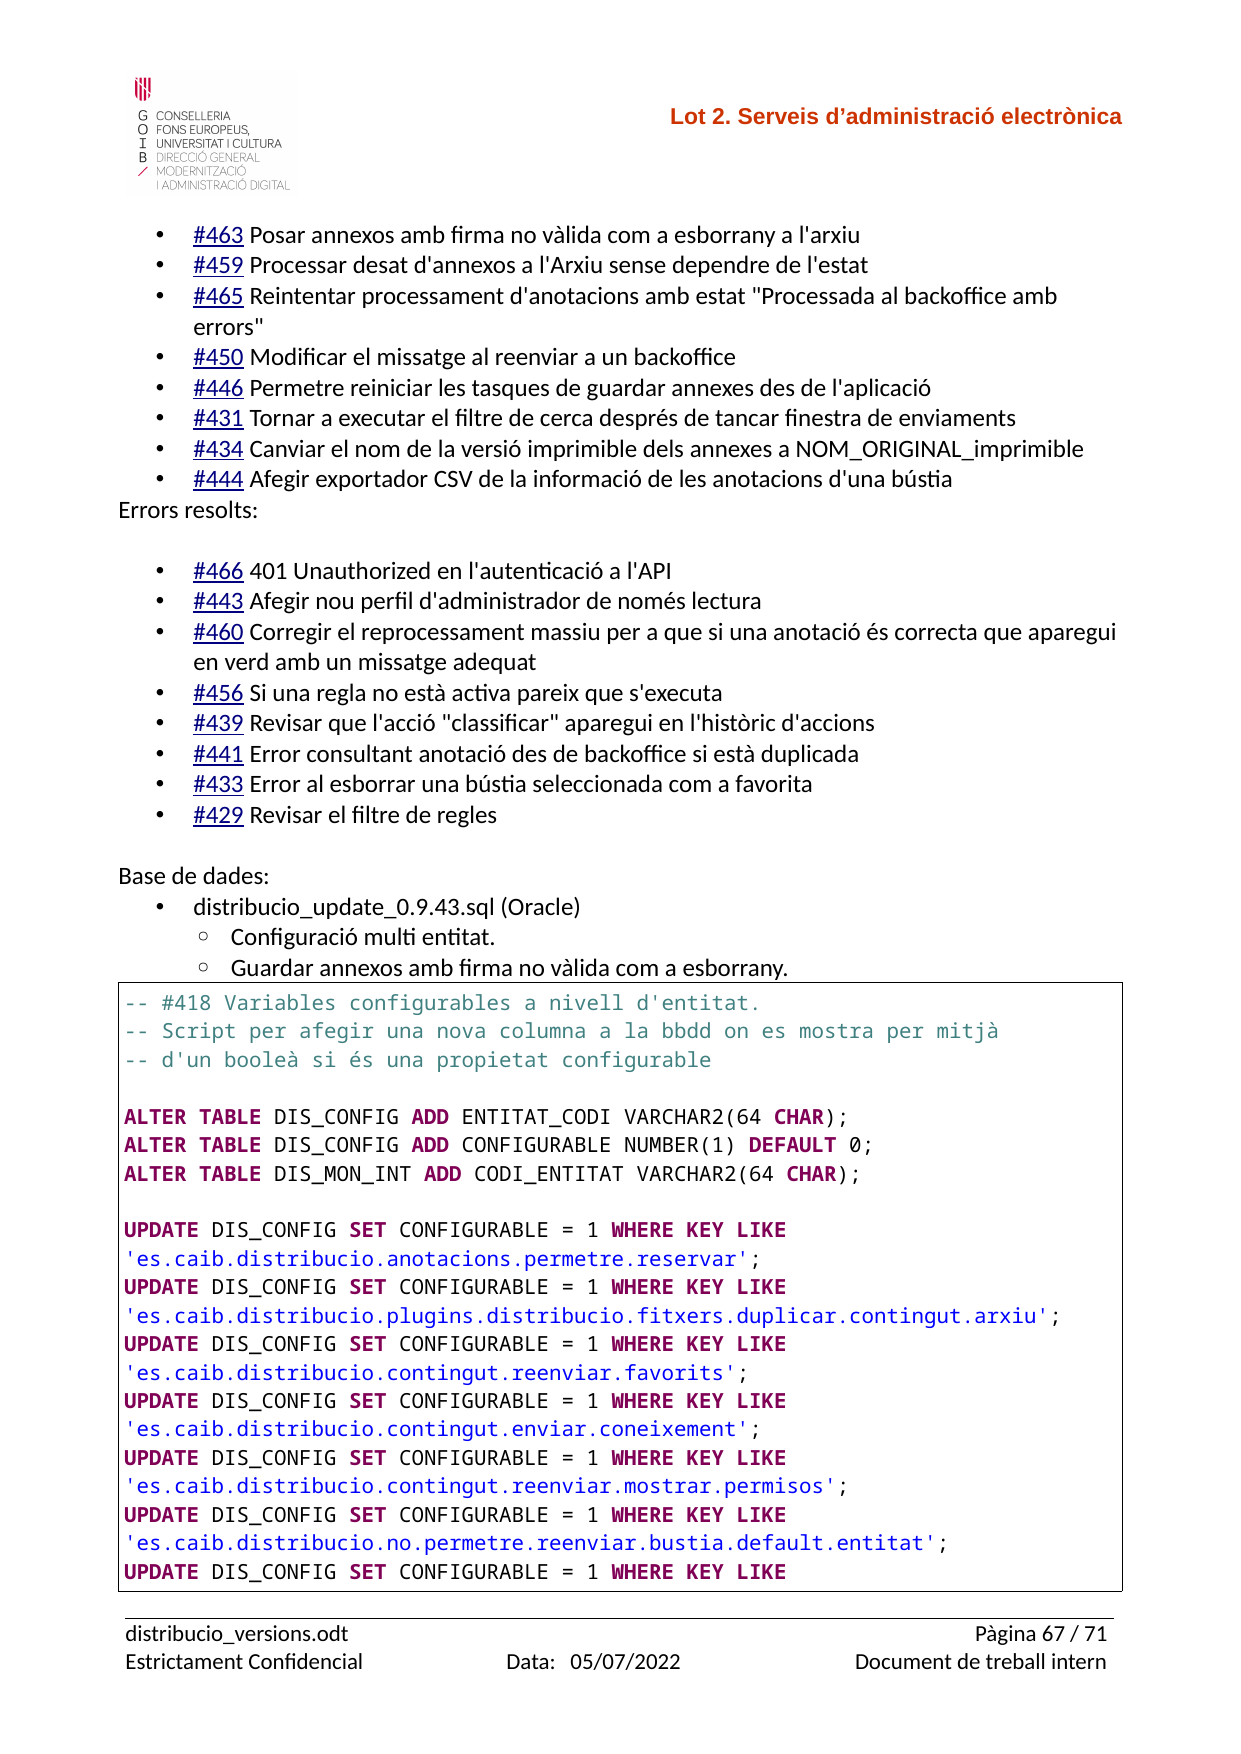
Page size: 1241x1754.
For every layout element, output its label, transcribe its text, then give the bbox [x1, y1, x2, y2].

list #431 Tornar a executar el filtre de cerca després de tancar finestra de enviaments [156, 402, 1122, 433]
list #463 Posar annexos amb firma no vàlida com a esborrany a l'arxiu [156, 219, 1122, 250]
list Guardar annexos amb firma no vàlida com a esborrany. [193, 952, 1122, 982]
list #434 Canviar el nom de la versió imprimible dels annexes a NOM_ORIGINAL_imprimible [156, 433, 1122, 463]
list Configuració multi entitat. [193, 921, 1122, 952]
list #444 Afegir exportador CSV de la informació de les anotacions d'una bústia [156, 463, 1122, 494]
text Errors resolts: [118, 494, 1122, 524]
list distribucio_update_0.9.43.sql (Oracle) [156, 891, 1122, 921]
list #456 Si una regla no està activa pareix que s'executa [156, 677, 1122, 707]
list #466 401 Unauthorized en l'autenticació a l'API [156, 555, 1122, 585]
picture [126, 70, 299, 197]
list #441 Error consultant anotació des de backoffice si està duplicada [156, 738, 1122, 768]
list #439 Revisar que l'acció "classificar" aparegui en l'històric d'accions [156, 707, 1122, 738]
list #460 Corregir el reprocessament massiu per a que si una anotació és correcta que aparegui en verd amb un missatge adequat [156, 616, 1122, 677]
list #429 Revisar el filtre de regles [156, 799, 1122, 829]
list #446 Permetre reiniciar les tasques de guardar annexes des de l'aplicació [156, 372, 1122, 402]
table_header -- #418 Variables configurables a nivell d'entitat. -- Script per afegir una nova columna a la bbdd on es mostra per mitjà -- d'un booleà si és una propietat configurable ALTER TABLE DIS_CONFIG ADD ENTITAT_CODI VARCHAR2(64 CHAR); ALTER TABLE DIS_CONFIG ADD CONFIGURABLE NUMBER(1) DEFAULT 0; ALTER TABLE DIS_MON_INT ADD CODI_ENTITAT VARCHAR2(64 CHAR); UPDATE DIS_CONFIG SET CONFIGURABLE = 1 WHERE KEY LIKE 'es.caib.distribucio.anotacions.permetre.reservar'; UPDATE DIS_CONFIG SET CONFIGURABLE = 1 WHERE KEY LIKE 'es.caib.distribucio.plugins.distribucio.fitxers.duplicar.contingut.arxiu'; UPDATE DIS_CONFIG SET CONFIGURABLE = 1 WHERE KEY LIKE 'es.caib.distribucio.contingut.reenviar.favorits'; UPDATE DIS_CONFIG SET CONFIGURABLE = 1 WHERE KEY LIKE 'es.caib.distribucio.contingut.enviar.coneixement'; UPDATE DIS_CONFIG SET CONFIGURABLE = 1 WHERE KEY LIKE 'es.caib.distribucio.contingut.reenviar.mostrar.permisos'; UPDATE DIS_CONFIG SET CONFIGURABLE = 1 WHERE KEY LIKE 'es.caib.distribucio.no.permetre.reenviar.bustia.default.entitat'; UPDATE DIS_CONFIG SET CONFIGURABLE = 1 WHERE KEY LIKE [119, 983, 1122, 1591]
text Base de dades: [118, 860, 1122, 891]
list #450 Modificar el missatge al reenviar a un backoffice [156, 341, 1122, 372]
list #459 Processar desat d'annexos a l'Arxiu sense dependre de l'estat [156, 250, 1122, 280]
list #465 Reintentar processament d'anotacions amb estat "Processada al backoffice amb errors" [156, 280, 1122, 341]
list #433 Error al esborrar una bústia seleccionada com a favorita [156, 768, 1122, 799]
list #443 Afegir nou perfil d'administrador de només lectura [156, 585, 1122, 616]
